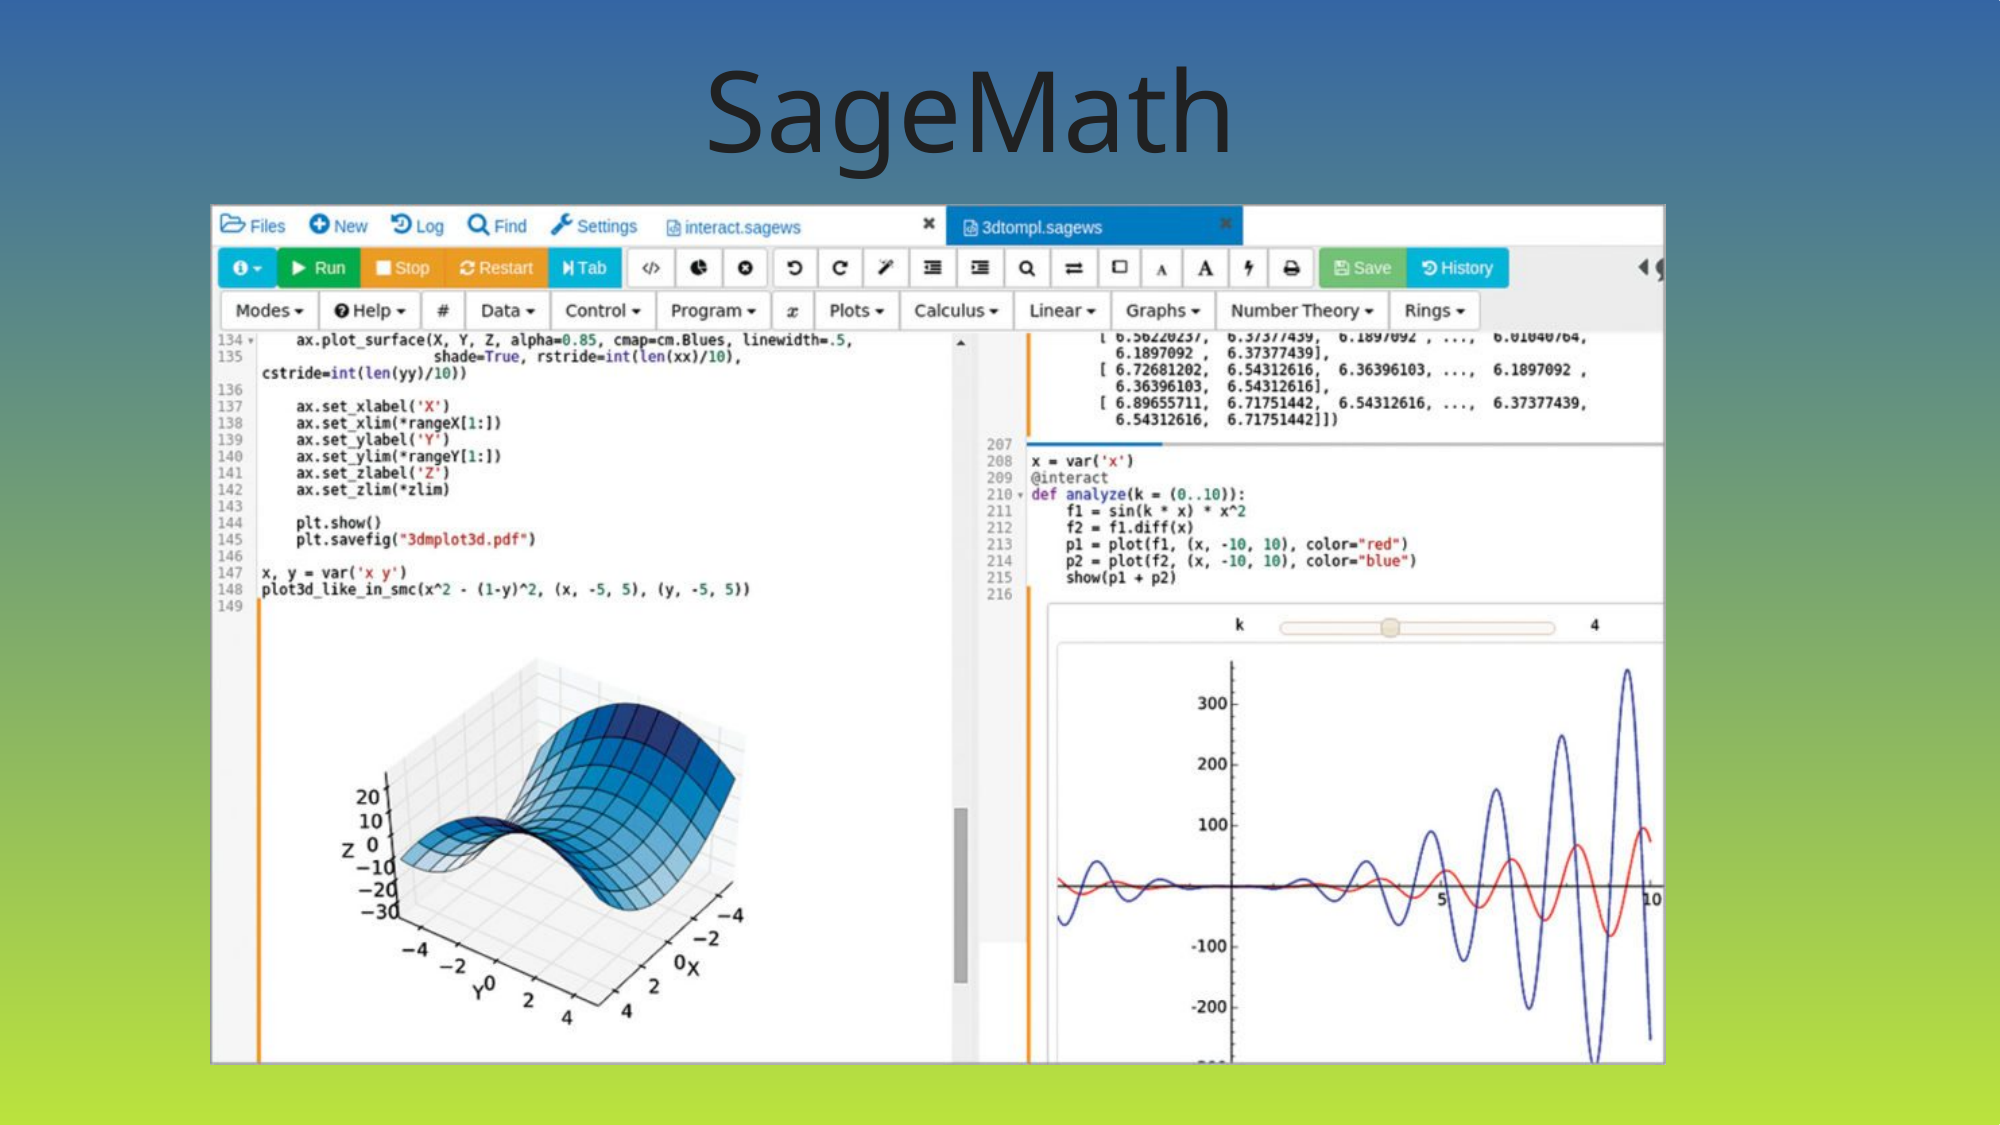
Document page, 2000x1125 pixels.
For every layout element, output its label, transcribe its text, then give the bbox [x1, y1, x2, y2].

text_box SageMath [690, 24, 1351, 165]
picture [210, 204, 1666, 1066]
